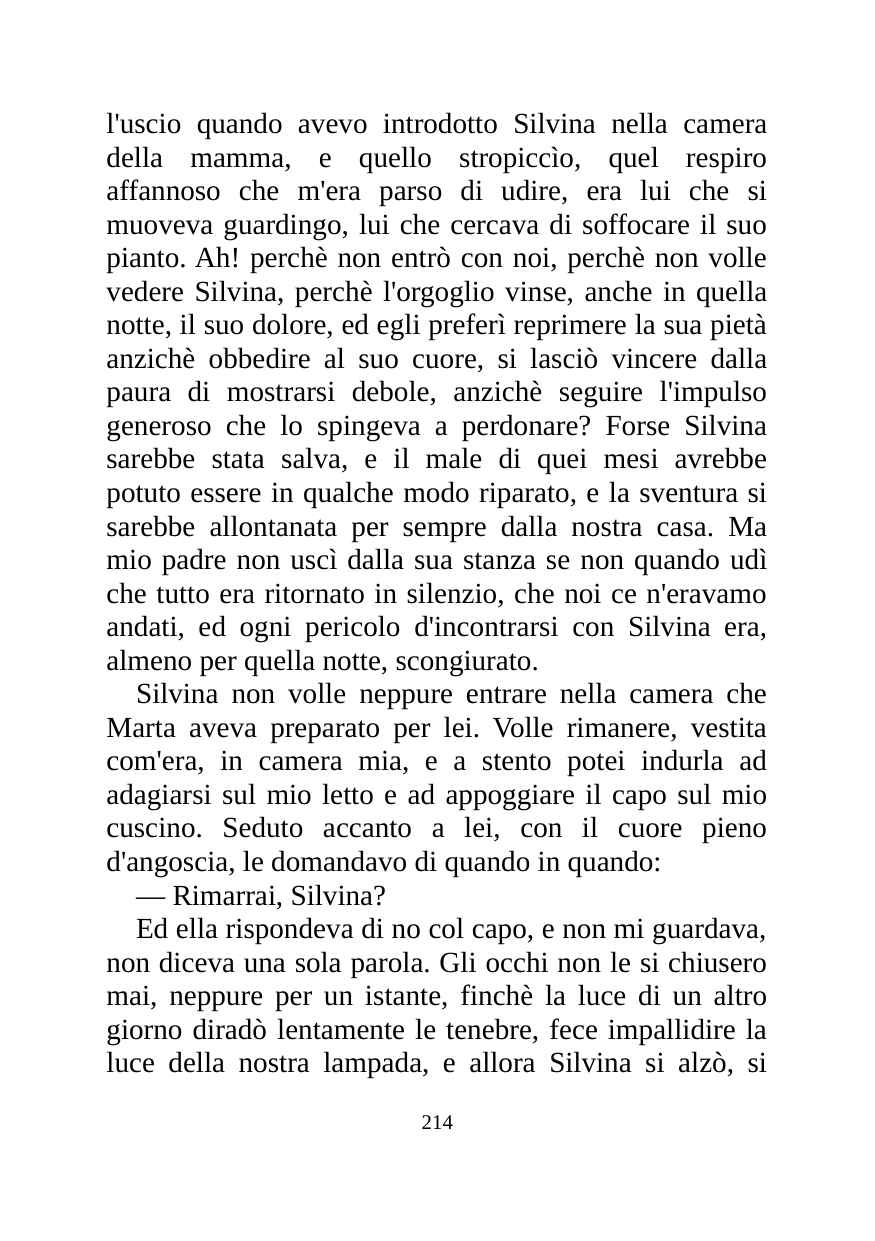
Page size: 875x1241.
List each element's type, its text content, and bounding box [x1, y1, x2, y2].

text l'uscio quando avevo introdotto Silvina nella camera della mamma, e quello stropiccìo, quel respiro affannoso che m'era parso di udire, era lui che si muoveva guardingo, lui che cercava di soffocare il suo pianto. Ah! perchè non entrò con noi, perchè non volle vedere Silvina, perchè l'orgoglio vinse, anche in quella notte, il suo dolore, ed egli preferì reprimere la sua pietà anzichè obbedire al suo cuore, si lasciò vincere dalla paura di mostrarsi debole, anzichè seguire l'impulso generoso che lo spingeva a perdonare? Forse Silvina sarebbe stata salva, e il male di quei mesi avrebbe potuto essere in qualche modo riparato, e la sventura si sarebbe allontanata per sempre dalla nostra casa. Ma mio padre non uscì dalla sua stanza se non quando udì che tutto era ritornato in silenzio, che noi ce n'eravamo andati, ed ogni pericolo d'incontrarsi con Silvina era, almeno per quella notte, scongiurato. [106, 106, 768, 676]
text Silvina non volle neppure entrare nella camera che Marta aveva preparato per lei. Volle rimanere, vestita com'era, in camera mia, e a stento potei indurla ad adagiarsi sul mio letto e ad appoggiare il capo sul mio cuscino. Seduto accanto a lei, con il cuore pieno d'angoscia, le domandavo di quando in quando: [106, 676, 768, 878]
text — Rimarrai, Silvina? [106, 878, 768, 911]
text Ed ella rispondeva di no col capo, e non mi guardava, non diceva una sola parola. Gli occhi non le si chiusero mai, neppure per un istante, finchè la luce di un altro giorno diradò lentamente le tenebre, fece impallidire la luce della nostra lampada, e allora Silvina si alzò, si [106, 911, 768, 1079]
